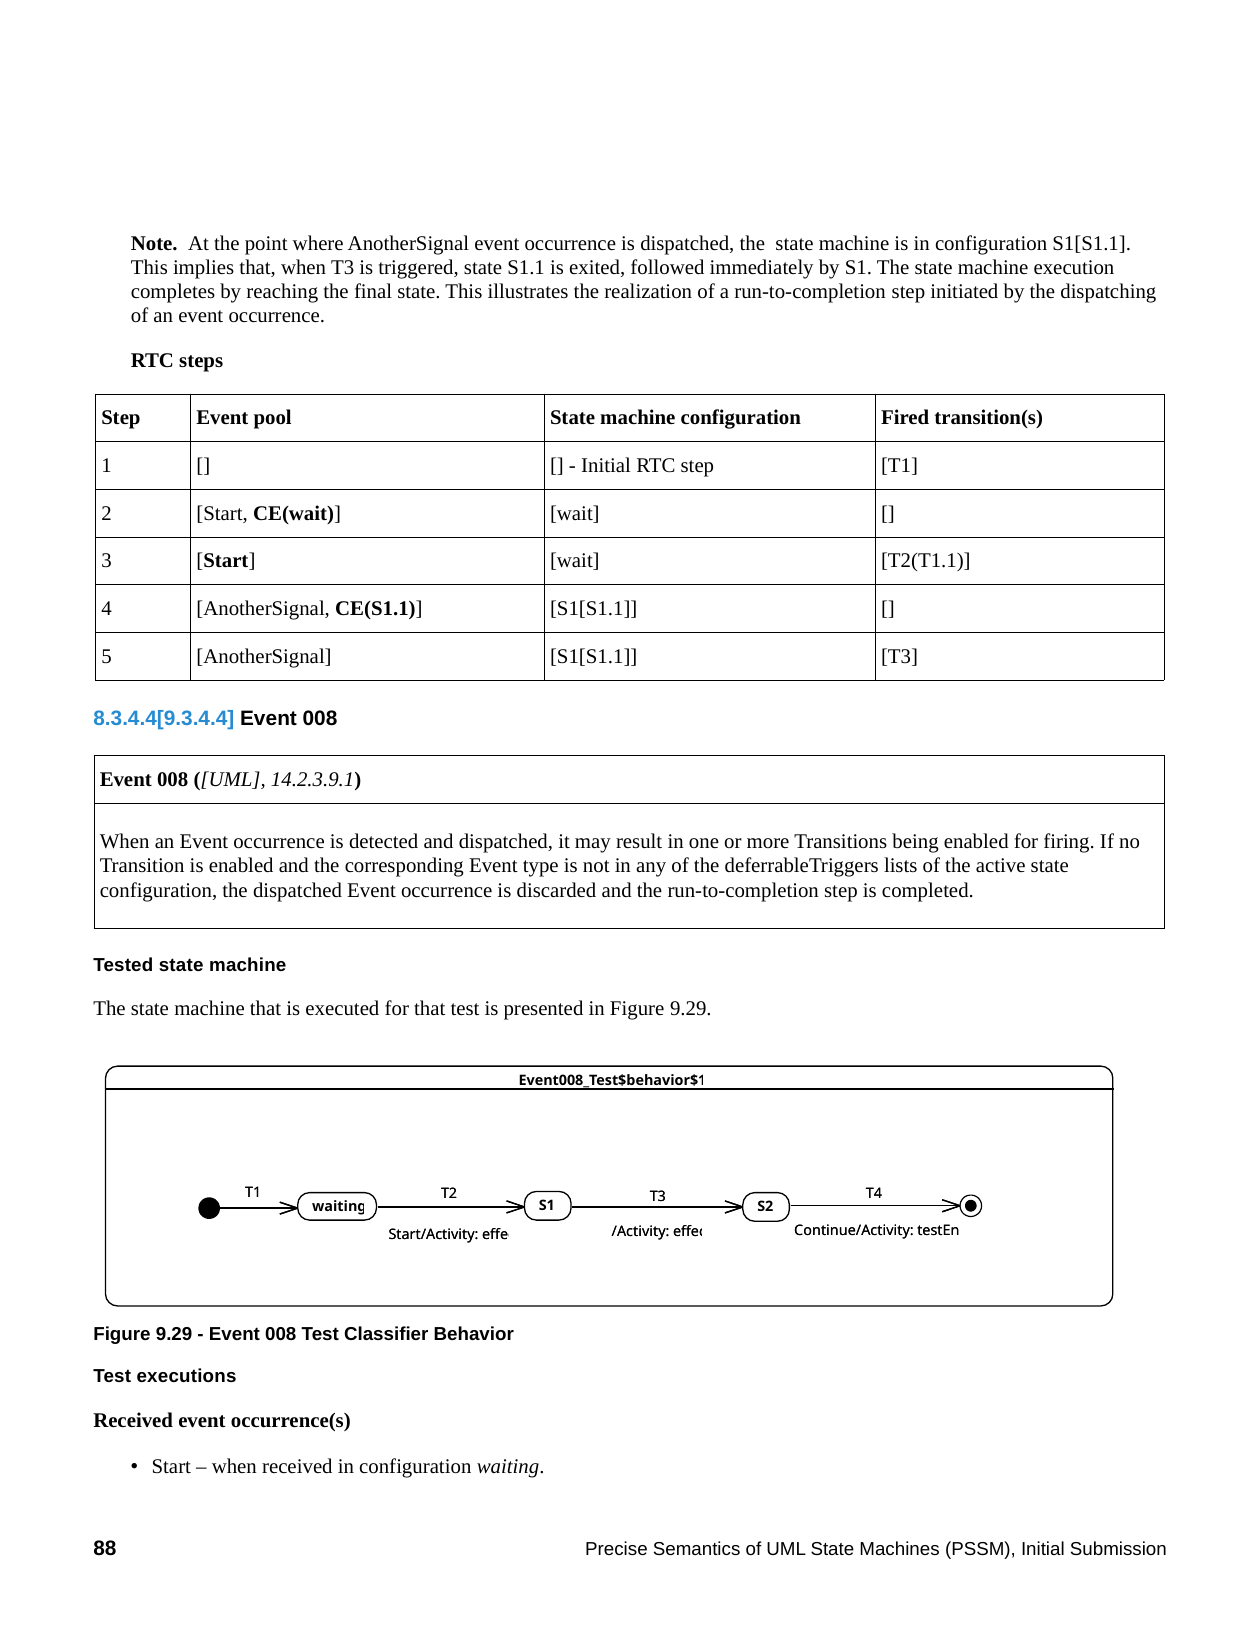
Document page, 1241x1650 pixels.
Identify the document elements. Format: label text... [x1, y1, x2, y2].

text Received event occurrence(s) [93, 1408, 1164, 1432]
subtitle Tested state machine [93, 953, 1164, 975]
table_cell [AnotherSignal, CE(S1.1)] [191, 585, 544, 632]
table_cell [] [876, 585, 1164, 632]
table_cell [] [876, 490, 1164, 537]
text Note. At the point where AnotherSignal event occurrence is dispatched, the state machine is in configuration S1[S1.1]. This implies that, when T3 is triggered, state S1.1 is exited, followed immediately by S1. The state machine execution completes by reaching the final state. This illustrates the realization of a run-to-completion step initiated by the dispatching of an event occurrence. [131, 231, 1164, 327]
table_cell [T3] [876, 633, 1164, 680]
table_header Event 008 ([UML], 14.2.3.9.1) [95, 756, 1164, 802]
table_cell [AnotherSignal] [191, 633, 544, 680]
list Start – when received in configuration waiting. [131, 1453, 1164, 1478]
table_cell [T1] [876, 442, 1164, 489]
table_cell 3 [96, 538, 190, 584]
text RTC steps [131, 348, 1164, 372]
table_cell [Start] [191, 538, 544, 584]
subtitle Event 008 [93, 705, 1164, 730]
subtitle Test executions [93, 1041, 1164, 1387]
table_cell [wait] [545, 538, 875, 584]
table_cell [wait] [545, 490, 875, 537]
table_cell [Start, CE(wait)] [191, 490, 544, 537]
table_cell 5 [96, 633, 190, 680]
table_cell [] [191, 442, 544, 489]
table_header Fired transition(s) [876, 395, 1164, 441]
table_cell [] - Initial RTC step [545, 442, 875, 489]
text The state machine that is executed for that test is presented in Figure 9.29. [93, 996, 1164, 1020]
table_cell [T2(T1.1)] [876, 538, 1164, 584]
table_cell 2 [96, 490, 190, 537]
table_header Step [96, 395, 190, 441]
table_cell When an Event occurrence is detected and dispatched, it may result in one or more Transitions being enabled for firing. If no Transition is enabled and the corresponding Event type is not in any of the deferrableTriggers lists of the active state configuration, the dispatched Event occurrence is discarded and the run-to-completion step is completed. [95, 804, 1164, 928]
table_cell 1 [96, 442, 190, 489]
table_cell [S1[S1.1]] [545, 585, 875, 632]
table_cell [S1[S1.1]] [545, 633, 875, 680]
table_cell 4 [96, 585, 190, 632]
table_header Event pool [191, 395, 544, 441]
text Figure 9.29 - Event 008 Test Classifier Behavior [93, 1054, 1127, 1344]
table_header State machine configuration [545, 395, 875, 441]
